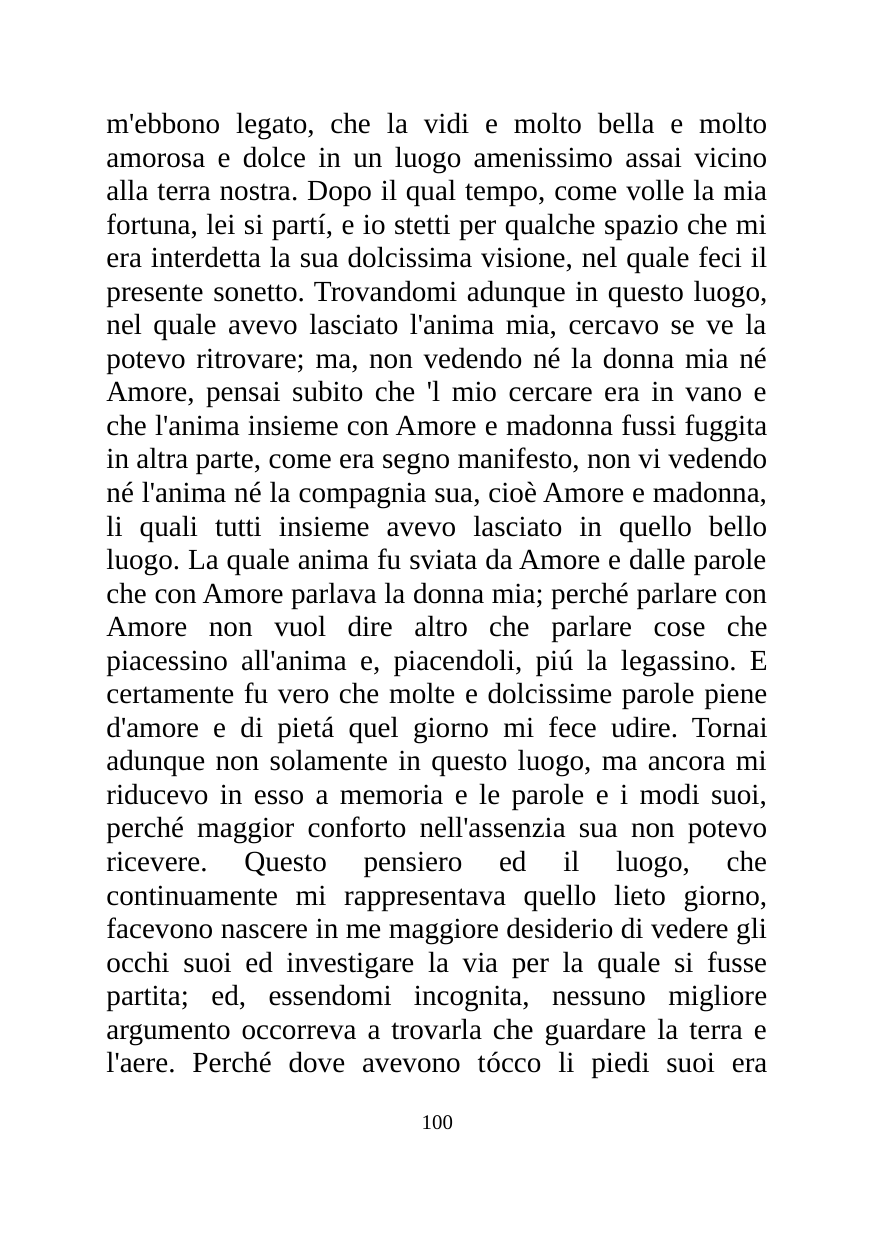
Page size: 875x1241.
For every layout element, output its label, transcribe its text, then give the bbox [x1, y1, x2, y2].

text m'ebbono legato, che la vidi e molto bella e molto amorosa e dolce in un luogo amenissimo assai vicino alla terra nostra. Dopo il qual tempo, come volle la mia fortuna, lei si partí, e io stetti per qualche spazio che mi era interdetta la sua dolcissima visione, nel quale feci il presente sonetto. Trovandomi adunque in questo luogo, nel quale avevo lasciato l'anima mia, cercavo se ve la potevo ritrovare; ma, non vedendo né la donna mia né Amore, pensai subito che 'l mio cercare era in vano e che l'anima insieme con Amore e madonna fussi fuggita in altra parte, come era segno manifesto, non vi vedendo né l'anima né la compagnia sua, cioè Amore e madonna, li quali tutti insieme avevo lasciato in quello bello luogo. La quale anima fu sviata da Amore e dalle parole che con Amore parlava la donna mia; perché parlare con Amore non vuol dire altro che parlare cose che piacessino all'anima e, piacendoli, piú la legassino. E certamente fu vero che molte e dolcissime parole piene d'amore e di pietá quel giorno mi fece udire. Tornai adunque non solamente in questo luogo, ma ancora mi riducevo in esso a memoria e le parole e i modi suoi, perché maggior conforto nell'assenzia sua non potevo ricevere. Questo pensiero ed il luogo, che continuamente mi rappresentava quello lieto giorno, facevono nascere in me maggiore desiderio di vedere gli occhi suoi ed investigare la via per la quale si fusse partita; ed, essendomi incognita, nessuno migliore argumento occorreva a trovarla che guardare la terra e l'aere. Perché dove avevono tócco li piedi suoi era [106, 106, 768, 1079]
